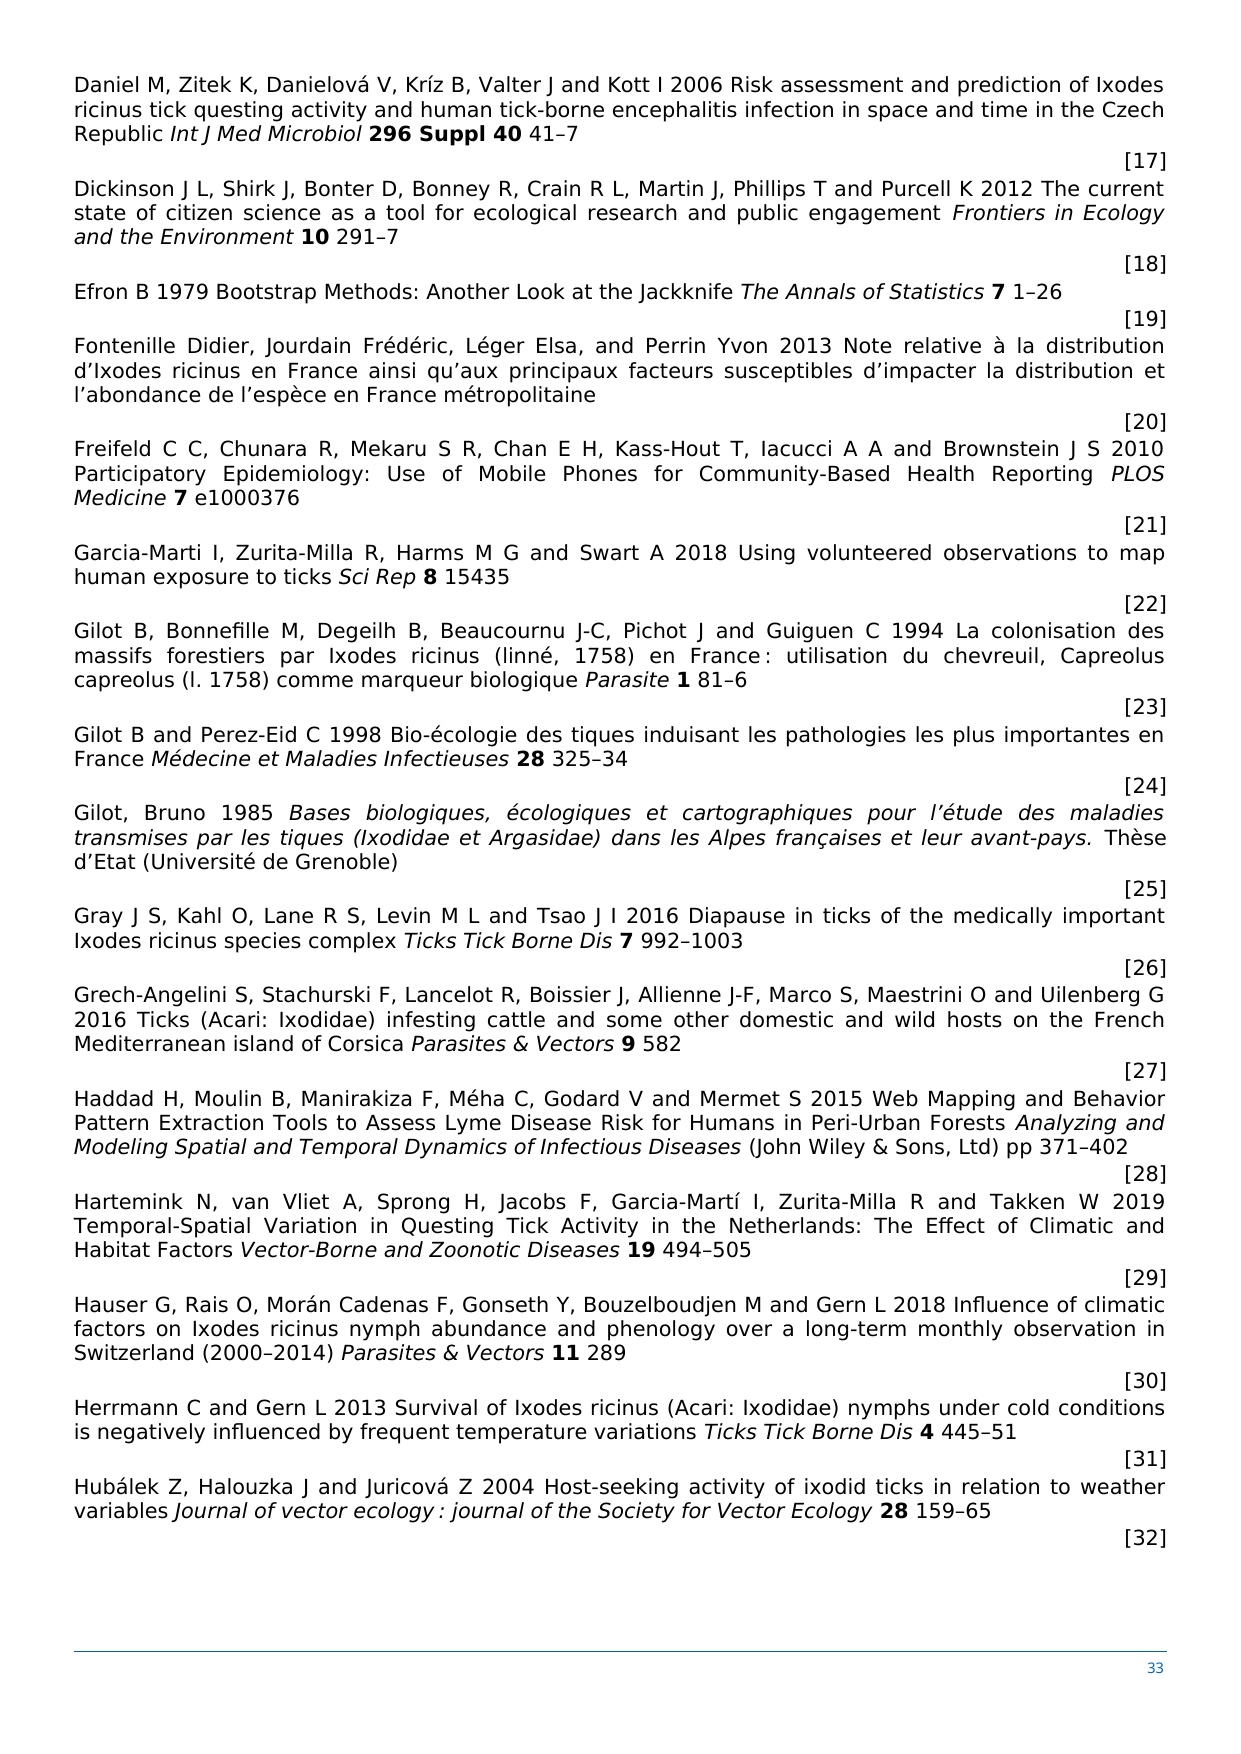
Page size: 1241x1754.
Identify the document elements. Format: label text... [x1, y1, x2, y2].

text [23] [73, 695, 1167, 719]
text Gilot, Bruno 1985 Bases biologiques, écologiques et cartographiques pour l’étude des maladies transmises par les tiques (Ixodidae et Argasidae) dans les Alpes françaises et leur avant‐pays. Thèse d’Etat (Université de Grenoble) [73, 801, 1167, 874]
text Dickinson J L, Shirk J, Bonter D, Bonney R, Crain R L, Martin J, Phillips T and Purcell K 2012 The current state of citizen science as a tool for ecological research and public engagement Frontiers in Ecology and the Environment 10 291–7 [73, 177, 1167, 249]
text [31] [73, 1447, 1167, 1472]
text Hubálek Z, Halouzka J and Juricová Z 2004 Host-seeking activity of ixodid ticks in relation to weather variables Journal of vector ecology : journal of the Society for Vector Ecology 28 159–65 [73, 1475, 1167, 1523]
text [32] [73, 1526, 1167, 1551]
text [29] [73, 1266, 1167, 1290]
text Haddad H, Moulin B, Manirakiza F, Méha C, Godard V and Mermet S 2015 Web Mapping and Behavior Pattern Extraction Tools to Assess Lyme Disease Risk for Humans in Peri-Urban Forests Analyzing and Modeling Spatial and Temporal Dynamics of Infectious Diseases (John Wiley & Sons, Ltd) pp 371–402 [73, 1087, 1167, 1159]
text [26] [73, 956, 1167, 980]
text [27] [73, 1059, 1167, 1083]
text [24] [73, 774, 1167, 798]
text Herrmann C and Gern L 2013 Survival of Ixodes ricinus (Acari: Ixodidae) nymphs under cold conditions is negatively influenced by frequent temperature variations Ticks Tick Borne Dis 4 445–51 [73, 1396, 1167, 1444]
text Freifeld C C, Chunara R, Mekaru S R, Chan E H, Kass-Hout T, Iacucci A A and Brownstein J S 2010 Participatory Epidemiology: Use of Mobile Phones for Community-Based Health Reporting PLOS Medicine 7 e1000376 [73, 437, 1167, 510]
text [20] [73, 410, 1167, 434]
text Garcia-Marti I, Zurita-Milla R, Harms M G and Swart A 2018 Using volunteered observations to map human exposure to ticks Sci Rep 8 15435 [73, 541, 1167, 589]
text [21] [73, 513, 1167, 538]
text Daniel M, Zitek K, Danielová V, Kríz B, Valter J and Kott I 2006 Risk assessment and prediction of Ixodes ricinus tick questing activity and human tick-borne encephalitis infection in space and time in the Czech Republic Int J Med Microbiol 296 Suppl 40 41–7 [73, 73, 1167, 146]
text [18] [73, 252, 1167, 277]
text Gilot B and Perez-Eid C 1998 Bio-écologie des tiques induisant les pathologies les plus importantes en France Médecine et Maladies Infectieuses 28 325–34 [73, 723, 1167, 771]
text [22] [73, 592, 1167, 616]
text [17] [73, 149, 1167, 174]
text Hauser G, Rais O, Morán Cadenas F, Gonseth Y, Bouzelboudjen M and Gern L 2018 Influence of climatic factors on Ixodes ricinus nymph abundance and phenology over a long-term monthly observation in Switzerland (2000–2014) Parasites & Vectors 11 289 [73, 1293, 1167, 1366]
text [30] [73, 1369, 1167, 1393]
text [25] [73, 877, 1167, 902]
text Gilot B, Bonnefille M, Degeilh B, Beaucournu J-C, Pichot J and Guiguen C 1994 La colonisation des massifs forestiers par Ixodes ricinus (linné, 1758) en France : utilisation du chevreuil, Capreolus capreolus (l. 1758) comme marqueur biologique Parasite 1 81–6 [73, 619, 1167, 692]
text Grech-Angelini S, Stachurski F, Lancelot R, Boissier J, Allienne J-F, Marco S, Maestrini O and Uilenberg G 2016 Ticks (Acari: Ixodidae) infesting cattle and some other domestic and wild hosts on the French Mediterranean island of Corsica Parasites & Vectors 9 582 [73, 983, 1167, 1056]
text Efron B 1979 Bootstrap Methods: Another Look at the Jackknife The Annals of Statistics 7 1–26 [73, 280, 1167, 304]
text Gray J S, Kahl O, Lane R S, Levin M L and Tsao J I 2016 Diapause in ticks of the medically important Ixodes ricinus species complex Ticks Tick Borne Dis 7 992–1003 [73, 904, 1167, 953]
text Fontenille Didier, Jourdain Frédéric, Léger Elsa, and Perrin Yvon 2013 Note relative à la distribution d’Ixodes ricinus en France ainsi qu’aux principaux facteurs susceptibles d’impacter la distribution et l’abondance de l’espèce en France métropolitaine [73, 334, 1167, 407]
text Hartemink N, van Vliet A, Sprong H, Jacobs F, Garcia-Martí I, Zurita-Milla R and Takken W 2019 Temporal-Spatial Variation in Questing Tick Activity in the Netherlands: The Effect of Climatic and Habitat Factors Vector-Borne and Zoonotic Diseases 19 494–505 [73, 1190, 1167, 1262]
text [19] [73, 307, 1167, 331]
text [28] [73, 1162, 1167, 1187]
